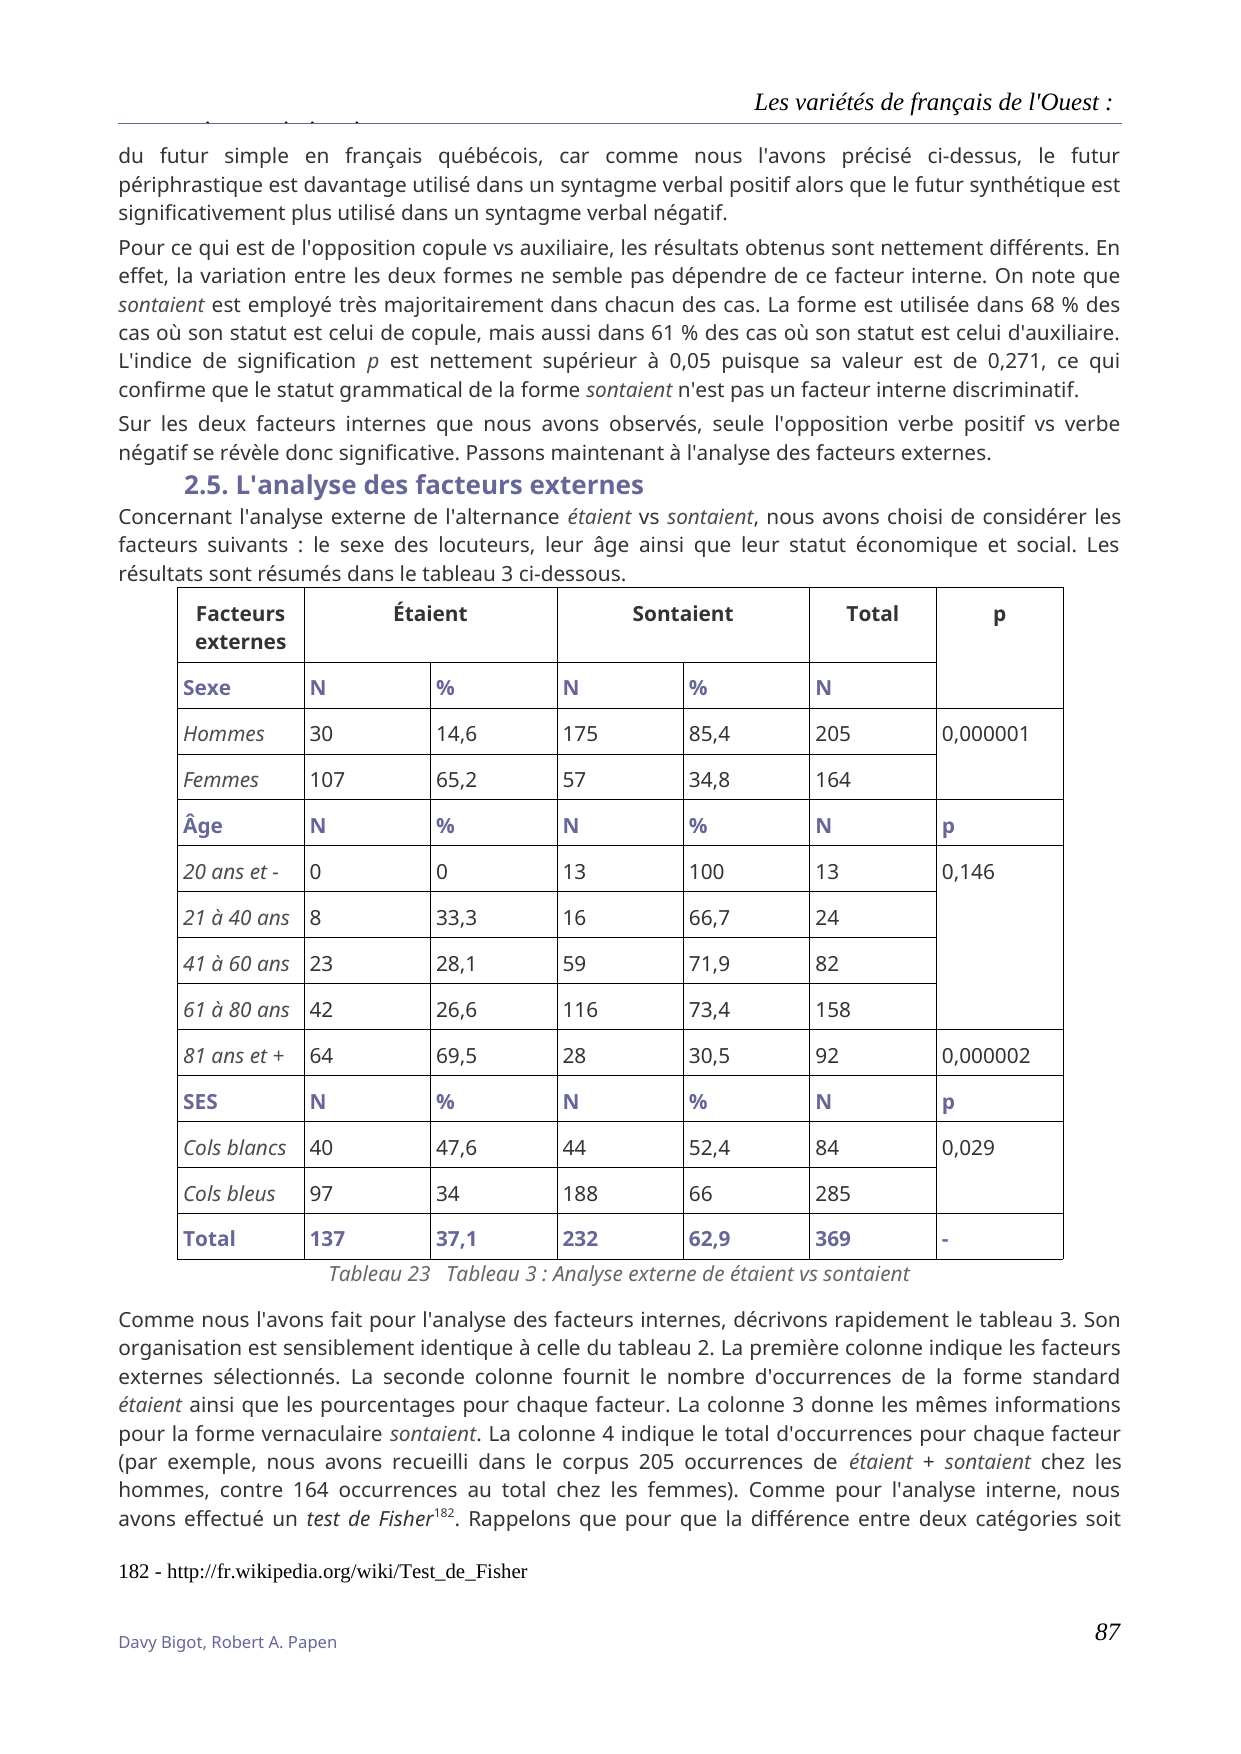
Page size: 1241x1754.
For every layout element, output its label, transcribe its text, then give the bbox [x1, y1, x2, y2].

table_cell % [684, 663, 809, 707]
table_cell 164 [810, 755, 936, 799]
table_cell 37,1 [431, 1214, 557, 1259]
table_cell 64 [305, 1030, 430, 1075]
title Tableau 23 Tableau 3 : Analyse externe de étaient vs sontaient [118, 1259, 1122, 1287]
table_cell 66,7 [684, 892, 809, 937]
table_cell 158 [810, 984, 936, 1029]
table_cell 66 [684, 1168, 809, 1213]
table_cell Femmes [178, 755, 304, 799]
table_cell N [810, 800, 936, 845]
table_cell 28 [558, 1030, 683, 1075]
table_cell % [684, 800, 809, 845]
table_cell 33,3 [431, 892, 557, 937]
table_header Facteurs externes [178, 588, 304, 662]
table_cell 71,9 [684, 938, 809, 983]
table_cell 82 [810, 938, 936, 983]
table_cell 0,029 [937, 1122, 1063, 1213]
table_cell 116 [558, 984, 683, 1029]
table_cell 61 à 80 ans [178, 984, 304, 1029]
table_cell 85,4 [684, 709, 809, 753]
text Sur les deux facteurs internes que nous avons observés, seule l'opposition verbe positif vs verbe négatif se révèle donc significative. Passons maintenant à l'analyse des facteurs externes. [118, 409, 1122, 466]
table_cell 8 [305, 892, 430, 937]
table_cell 205 [810, 709, 936, 753]
table_cell 175 [558, 709, 683, 753]
table_cell 13 [810, 846, 936, 891]
table_cell 23 [305, 938, 430, 983]
table_cell 100 [684, 846, 809, 891]
table_cell 59 [558, 938, 683, 983]
table_cell 97 [305, 1168, 430, 1213]
table_cell SES [178, 1076, 304, 1121]
table_cell 13 [558, 846, 683, 891]
text http://fr.wikipedia.org/wiki/Test_de_Fisher [118, 1559, 1122, 1583]
table_cell 0,000001 [937, 709, 1063, 799]
table_cell 188 [558, 1168, 683, 1213]
table_cell N [558, 663, 683, 707]
table_cell 232 [558, 1214, 683, 1259]
table_cell 92 [810, 1030, 936, 1075]
table_cell p [937, 1076, 1063, 1121]
table_cell 26,6 [431, 984, 557, 1029]
table_cell N [558, 1076, 683, 1121]
table_cell - [937, 1214, 1063, 1259]
table_cell 81 ans et + [178, 1030, 304, 1075]
table_cell % [431, 800, 557, 845]
table_cell 62,9 [684, 1214, 809, 1259]
table_cell Cols blancs [178, 1122, 304, 1167]
table_cell Cols bleus [178, 1168, 304, 1213]
text Concernant l'analyse externe de l'alternance étaient vs sontaient, nous avons choisi de considérer les facteurs suivants : le sexe des locuteurs, leur âge ainsi que leur statut économique et social. Les résultats sont résumés dans le tableau 3 ci-dessous. [118, 502, 1122, 587]
table_cell 34,8 [684, 755, 809, 799]
text Comme nous l'avons fait pour l'analyse des facteurs internes, décrivons rapidement le tableau 3. Son organisation est sensiblement identique à celle du tableau 2. La première colonne indique les facteurs externes sélectionnés. La seconde colonne fournit le nombre d'occurrences de la forme standard étaient ainsi que les pourcentages pour chaque facteur. La colonne 3 donne les mêmes informations pour la forme vernaculaire sontaient. La colonne 4 indique le total d'occurrences pour chaque facteur (par exemple, nous avons recueilli dans le corpus 205 occurrences de étaient + sontaient chez les hommes, contre 164 occurrences au total chez les femmes). Comme pour l'analyse interne, nous avons effectué un test de Fisher. Rappelons que pour que la différence entre deux catégories soit [118, 1305, 1122, 1532]
table_cell 0,000002 [937, 1030, 1063, 1075]
table_cell 107 [305, 755, 430, 799]
table_cell 285 [810, 1168, 936, 1213]
table_cell 0 [431, 846, 557, 891]
table_cell 21 à 40 ans [178, 892, 304, 937]
table_cell N [810, 663, 936, 707]
table_cell 73,4 [684, 984, 809, 1029]
table_cell Total [178, 1214, 304, 1259]
table_header Sontaient [558, 588, 809, 662]
table_cell N [305, 663, 430, 707]
table_cell 16 [558, 892, 683, 937]
table_cell 137 [305, 1214, 430, 1259]
table_cell 14,6 [431, 709, 557, 753]
table_cell 65,2 [431, 755, 557, 799]
table_cell % [431, 663, 557, 707]
table_cell 84 [810, 1122, 936, 1167]
table_cell 30 [305, 709, 430, 753]
table_cell N [305, 1076, 430, 1121]
table_cell 57 [558, 755, 683, 799]
table_cell 69,5 [431, 1030, 557, 1075]
table_cell % [684, 1076, 809, 1121]
text du futur simple en français québécois, car comme nous l'avons précisé ci-dessus, le futur périphrastique est davantage utilisé dans un syntagme verbal positif alors que le futur synthétique est significativement plus utilisé dans un syntagme verbal négatif. [118, 142, 1122, 227]
table_cell 44 [558, 1122, 683, 1167]
table_cell N [305, 800, 430, 845]
table_header Étaient [305, 588, 557, 662]
table_header Total [810, 588, 936, 662]
table_cell N [810, 1076, 936, 1121]
table_cell Hommes [178, 709, 304, 753]
table_cell % [431, 1076, 557, 1121]
table_cell 41 à 60 ans [178, 938, 304, 983]
table_cell Sexe [178, 663, 304, 707]
title L'analyse des facteurs externes [177, 466, 1122, 502]
table_cell 24 [810, 892, 936, 937]
table_cell N [558, 800, 683, 845]
table_cell p [937, 800, 1063, 845]
table_cell 28,1 [431, 938, 557, 983]
table_header p [937, 588, 1063, 707]
table_cell 369 [810, 1214, 936, 1259]
table_cell 47,6 [431, 1122, 557, 1167]
table_cell 0 [305, 846, 430, 891]
table_cell 0,146 [937, 846, 1063, 1029]
table_cell 34 [431, 1168, 557, 1213]
text Pour ce qui est de l'opposition copule vs auxiliaire, les résultats obtenus sont nettement différents. En effet, la variation entre les deux formes ne semble pas dépendre de ce facteur interne. On note que sontaient est employé très majoritairement dans chacun des cas. La forme est utilisée dans 68 % des cas où son statut est celui de copule, mais aussi dans 61 % des cas où son statut est celui d'auxiliaire. L'indice de signification p est nettement supérieur à 0,05 puisque sa valeur est de 0,271, ce qui confirme que le statut grammatical de la forme sontaient n'est pas un facteur interne discriminatif. [118, 233, 1122, 403]
table_cell 52,4 [684, 1122, 809, 1167]
table_cell 30,5 [684, 1030, 809, 1075]
table_cell 20 ans et - [178, 846, 304, 891]
table_cell 42 [305, 984, 430, 1029]
table_cell 40 [305, 1122, 430, 1167]
table_cell Âge [178, 800, 304, 845]
